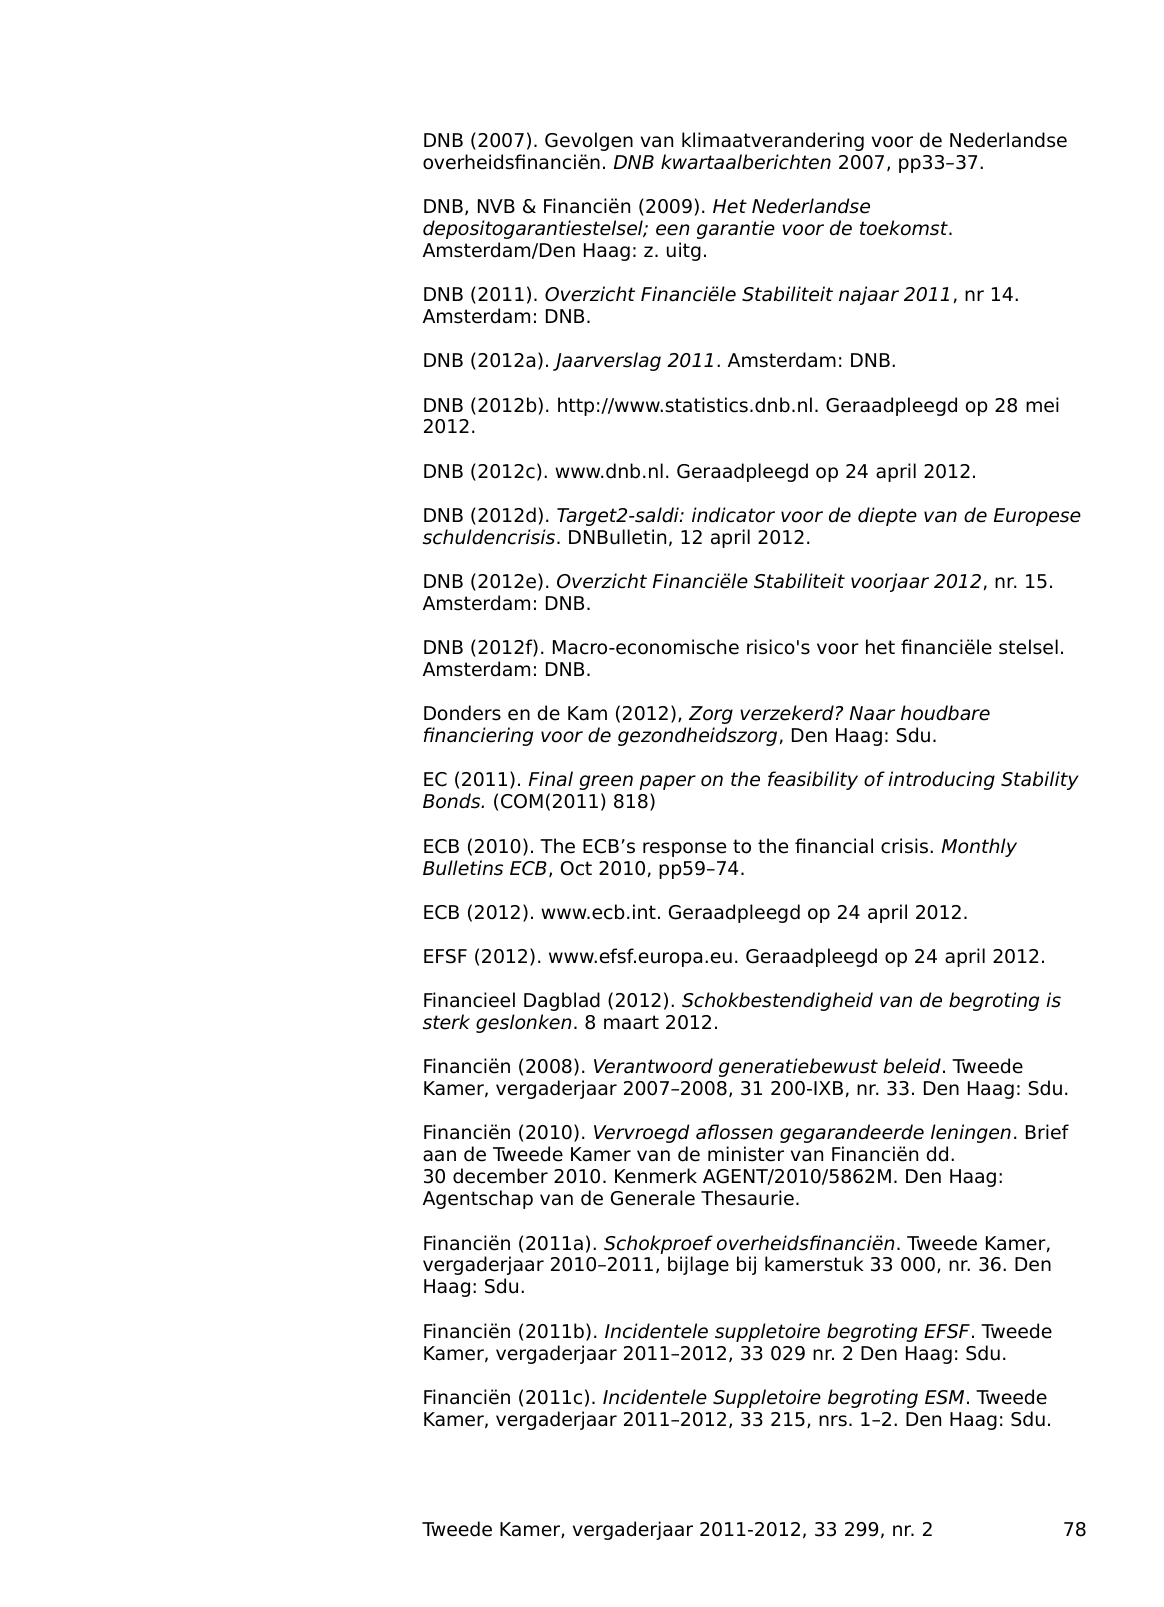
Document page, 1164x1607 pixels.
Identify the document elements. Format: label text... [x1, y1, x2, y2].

text Financiën (2011b). Incidentele suppletoire begroting EFSF. Tweede Kamer, vergaderjaar 2011–2012, 33 029 nr. 2 Den Haag: Sdu. [422, 1321, 1087, 1364]
text Financiën (2010). Vervroegd aflossen gegarandeerde leningen. Brief aan de Tweede Kamer van de minister van Financiën dd. 30 december 2010. Kenmerk AGENT/2010/5862M. Den Haag: Agentschap van de Generale Thesaurie. [422, 1122, 1087, 1210]
text DNB (2012a). Jaarverslag 2011. Amsterdam: DNB. [422, 350, 1087, 372]
text Financiën (2008). Verantwoord generatiebewust beleid. Tweede Kamer, vergaderjaar 2007–2008, 31 200-IXB, nr. 33. Den Haag: Sdu. [422, 1056, 1087, 1100]
text DNB (2012d). Target2-saldi: indicator voor de diepte van de Europese schuldencrisis. DNBulletin, 12 april 2012. [422, 505, 1087, 549]
text Financiën (2011c). Incidentele Suppletoire begroting ESM. Tweede Kamer, vergaderjaar 2011–2012, 33 215, nrs. 1–2. Den Haag: Sdu. [422, 1387, 1087, 1431]
text Financiën (2011a). Schokproef overheidsfinanciën. Tweede Kamer, vergaderjaar 2010–2011, bijlage bij kamerstuk 33 000, nr. 36. Den Haag: Sdu. [422, 1232, 1087, 1298]
text DNB (2012b). http://www.statistics.dnb.nl. Geraadpleegd op 28 mei 2012. [422, 394, 1087, 438]
text EFSF (2012). www.efsf.europa.eu. Geraadpleegd op 24 april 2012. [422, 946, 1087, 968]
text DNB (2012c). www.dnb.nl. Geraadpleegd op 24 april 2012. [422, 461, 1087, 483]
text Financieel Dagblad (2012). Schokbestendigheid van de begroting is sterk geslonken. 8 maart 2012. [422, 990, 1087, 1034]
text EC (2011). Final green paper on the feasibility of introducing Stability Bonds. (COM(2011) 818) [422, 769, 1087, 813]
text DNB (2012f). Macro-economische risico's voor het financiële stelsel. Amsterdam: DNB. [422, 637, 1087, 681]
text ECB (2012). www.ecb.int. Geraadpleegd op 24 april 2012. [422, 902, 1087, 924]
text Donders en de Kam (2012), Zorg verzekerd? Naar houdbare financiering voor de gezondheidszorg, Den Haag: Sdu. [422, 703, 1087, 747]
text DNB (2012e). Overzicht Financiële Stabiliteit voorjaar 2012, nr. 15. Amsterdam: DNB. [422, 571, 1087, 615]
text DNB (2011). Overzicht Financiële Stabiliteit najaar 2011, nr 14. Amsterdam: DNB. [422, 284, 1087, 328]
text DNB (2007). Gevolgen van klimaatverandering voor de Nederlandse overheidsfinanciën. DNB kwartaalberichten 2007, pp33–37. [422, 130, 1087, 174]
text ECB (2010). The ECB’s response to the financial crisis. Monthly Bulletins ECB, Oct 2010, pp59–74. [422, 836, 1087, 879]
text DNB, NVB & Financiën (2009). Het Nederlandse depositogarantiestelsel; een garantie voor de toekomst. Amsterdam/Den Haag: z. uitg. [422, 196, 1087, 262]
